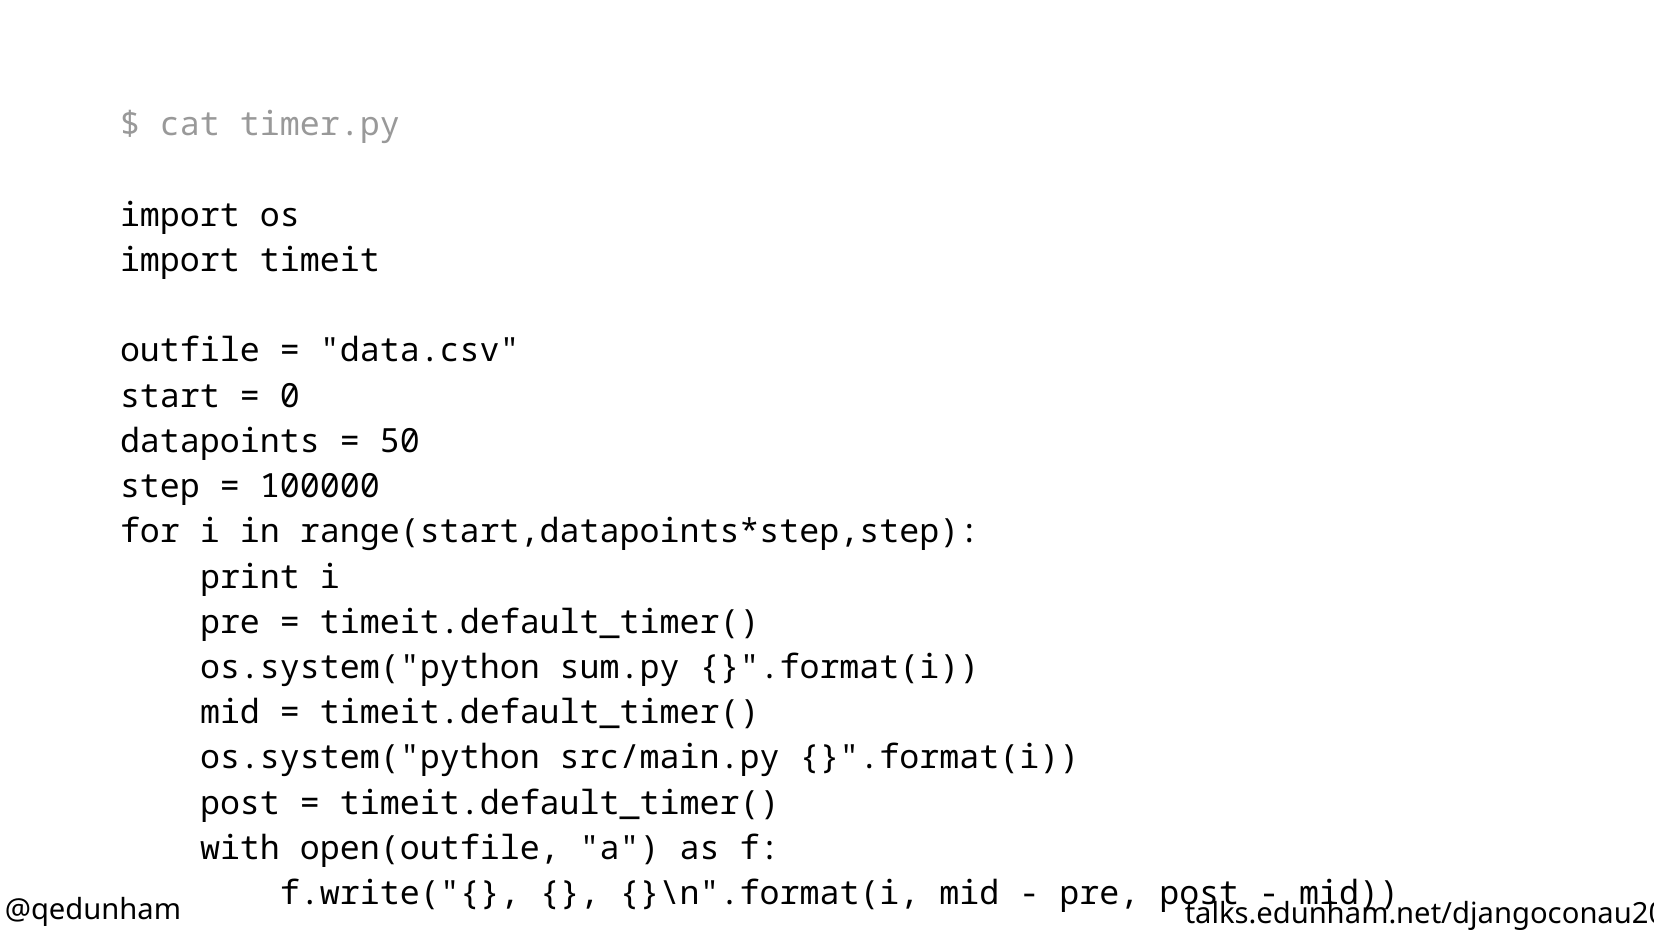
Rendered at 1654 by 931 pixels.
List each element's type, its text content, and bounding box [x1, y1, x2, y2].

text_box $ cat timer.py import os import timeit outfile = "data.csv" start = 0 datapoints = 50 step = 100000 for i in range(start,datapoints*step,step): print i pre = timeit.default_timer() os.system("python sum.py {}".format(i)) mid = timeit.default_timer() os.system("python src/main.py {}".format(i)) post = timeit.default_timer() with open(outfile, "a") as f: f.write("{}, {}, {}\n".format(i, mid - pre, post - mid)) [120, 100, 1516, 856]
